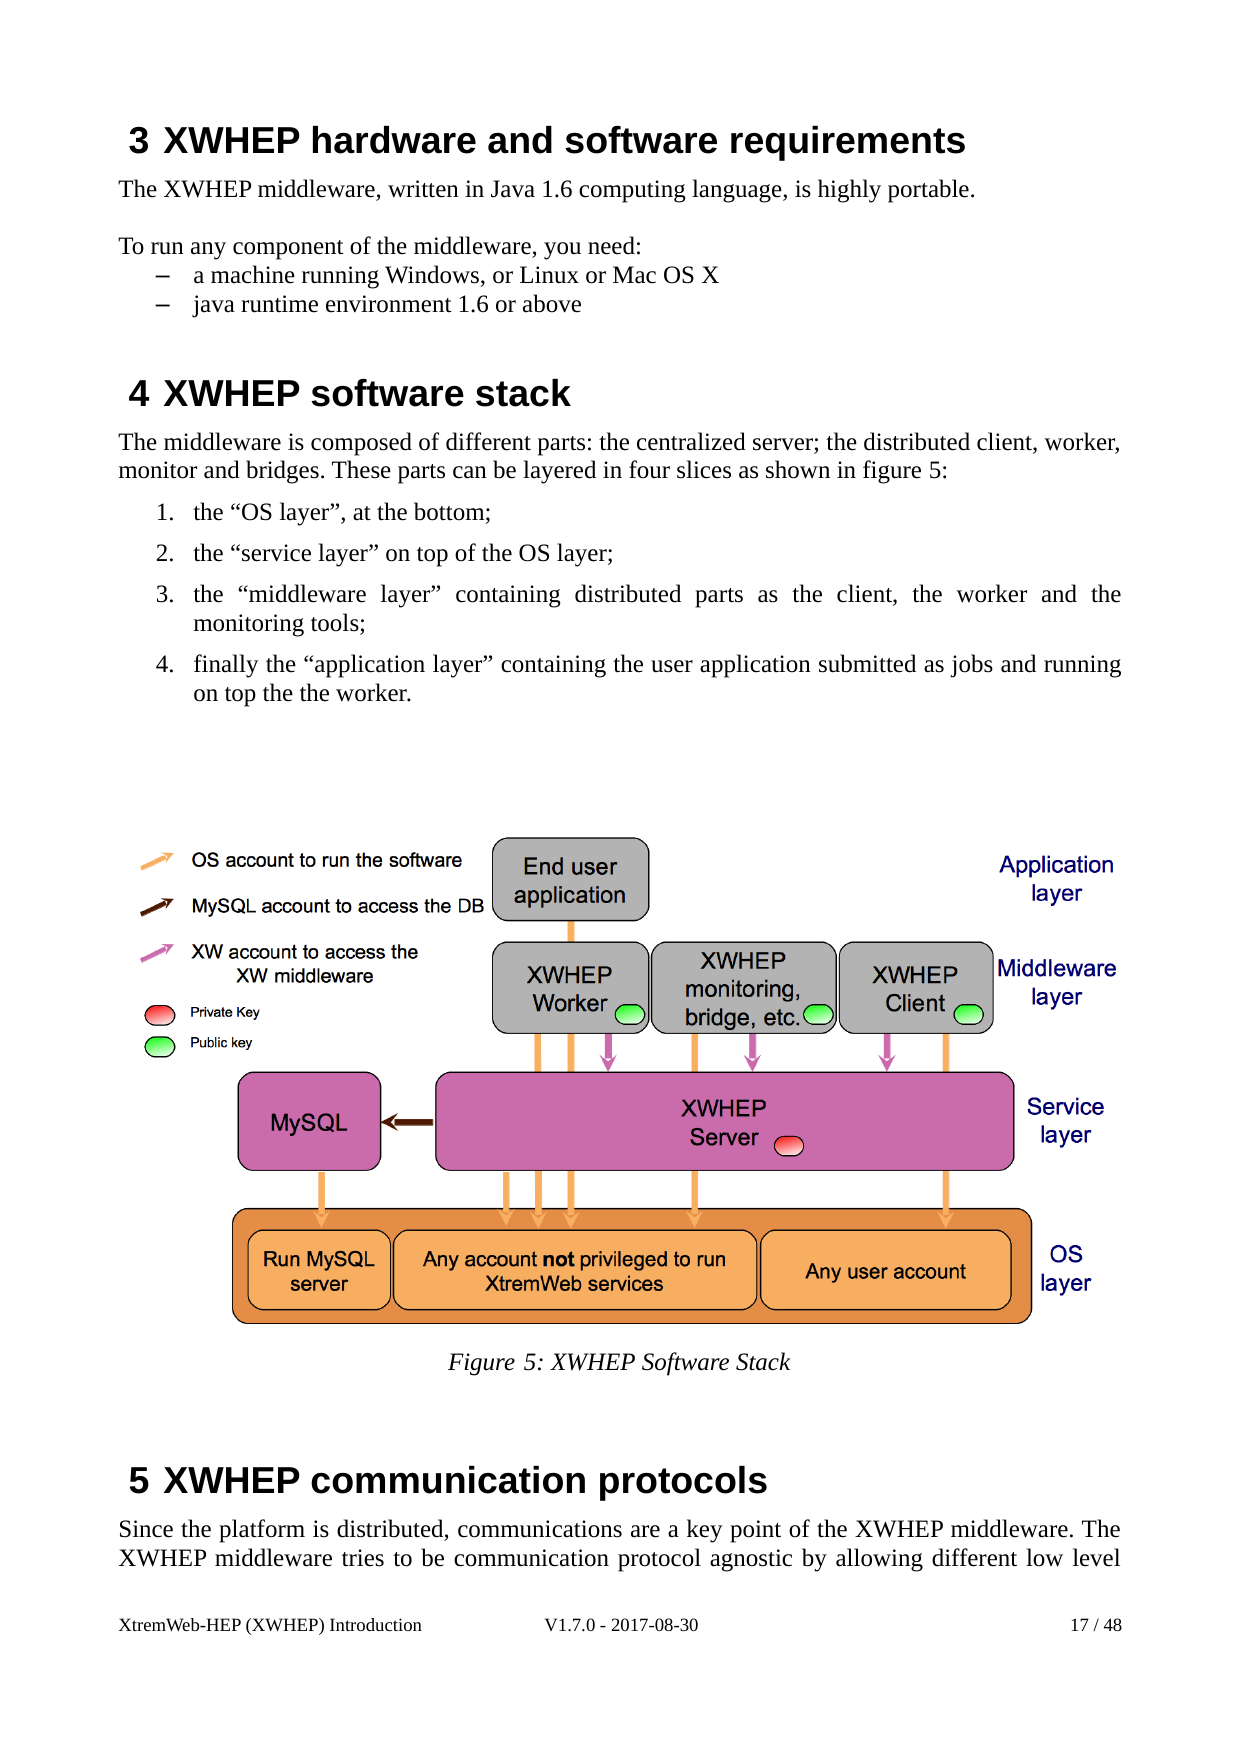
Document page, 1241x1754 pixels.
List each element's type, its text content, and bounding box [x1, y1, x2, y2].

text Figure 5: XWHEP Software Stack [118, 1348, 1122, 1376]
text Since the platform is distributed, communications are a key point of the XWHEP middleware. The XWHEP middleware tries to be communication protocol agnostic by allowing different low level [118, 1514, 1122, 1572]
text To run any component of the middleware, you need: [118, 231, 1122, 260]
subtitle XWHEP hardware and software requirements [118, 118, 1122, 161]
subtitle XWHEP communication protocols [118, 1458, 1122, 1502]
list java runtime environment 1.6 or above [156, 289, 1122, 317]
list finally the “application layer” containing the user application submitted as jobs and running on top the the worker. [156, 649, 1122, 707]
subtitle XWHEP software stack [118, 371, 1122, 414]
list the “middleware layer” containing distributed parts as the client, the worker and the monitoring tools; [156, 579, 1122, 637]
list a machine running Windows, or Linux or Mac OS X [156, 260, 1122, 289]
list the “service layer” on top of the OS layer; [156, 538, 1122, 567]
list the “OS layer”, at the bottom; [156, 497, 1122, 526]
text The XWHEP middleware, written in Java 1.6 computing language, is highly portable. [118, 174, 1122, 202]
text The middleware is composed of different parts: the centralized server; the distributed client, worker, monitor and bridges. These parts can be layered in four slices as shown in figure 5: [118, 427, 1122, 484]
picture [118, 814, 1123, 1348]
